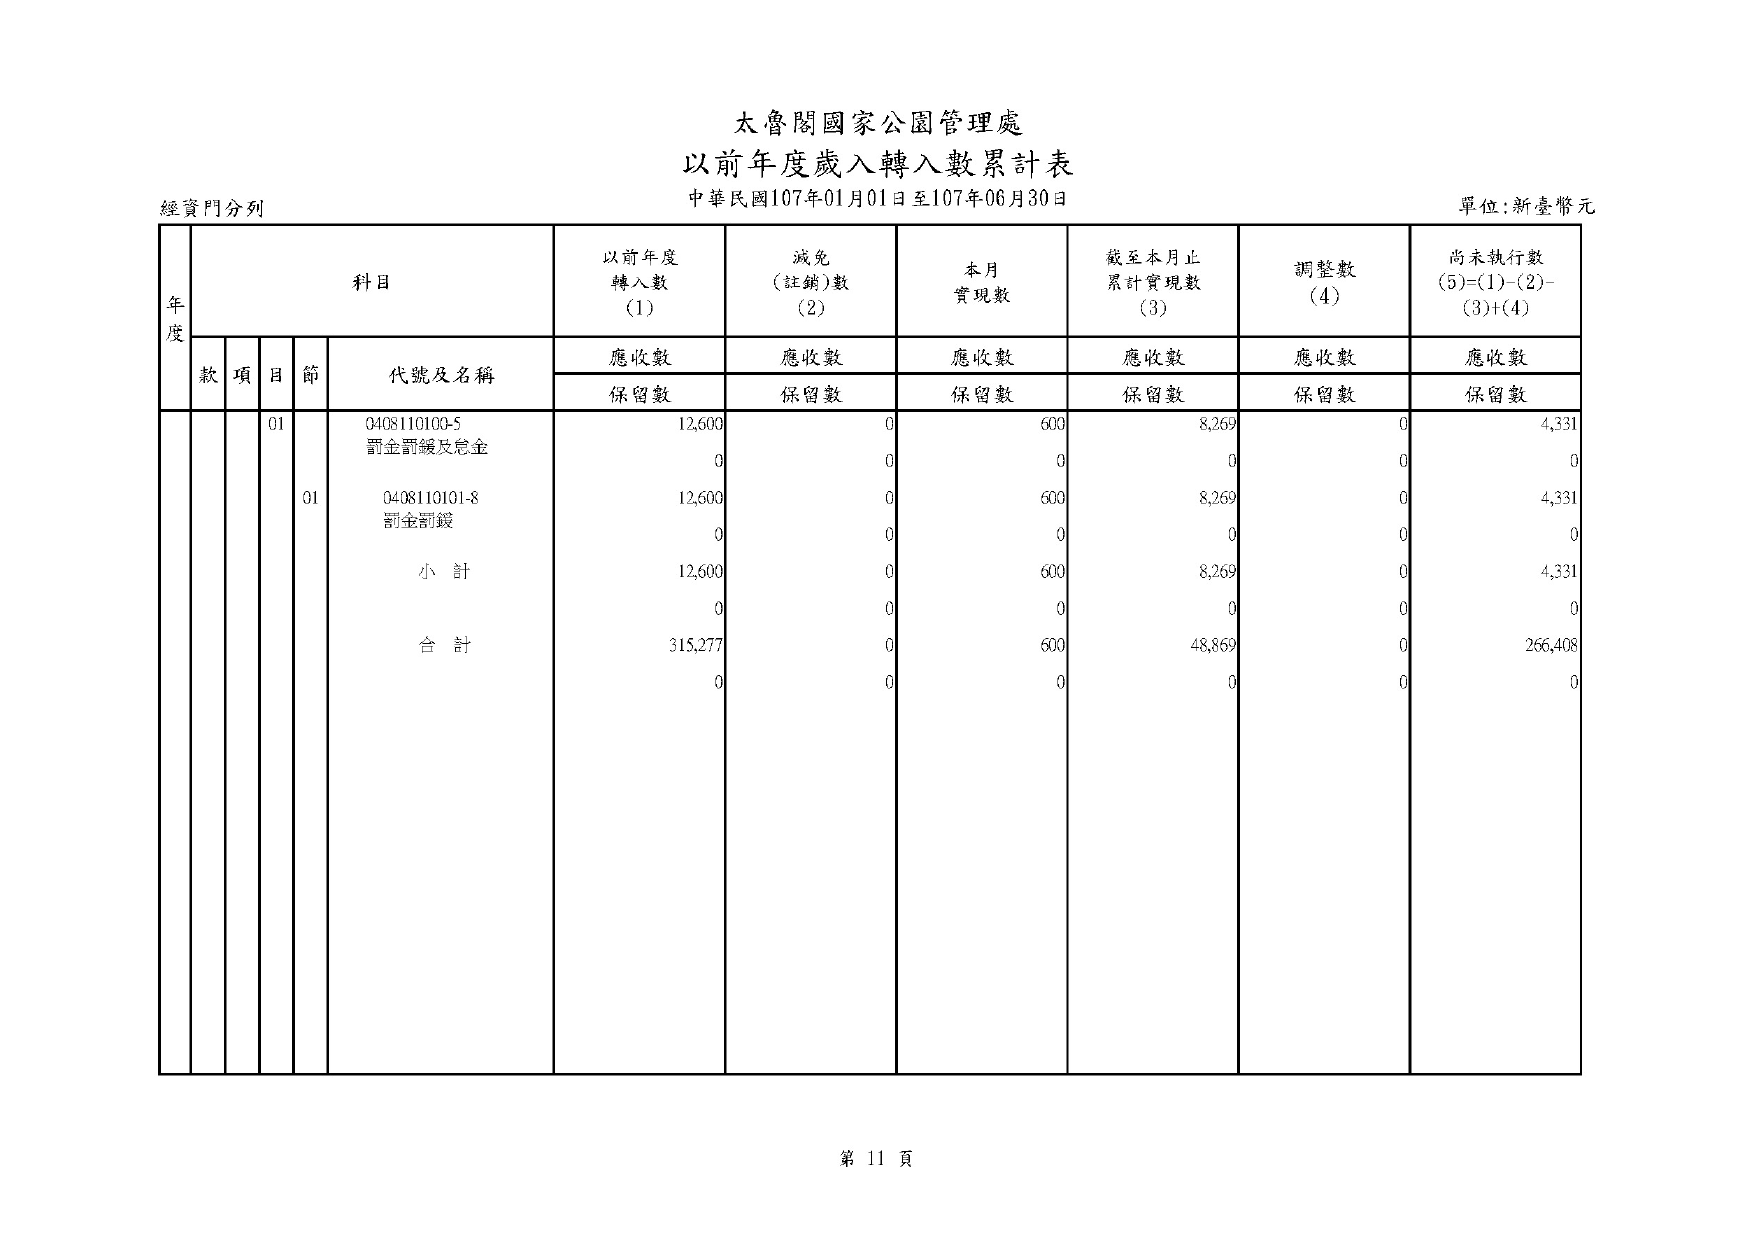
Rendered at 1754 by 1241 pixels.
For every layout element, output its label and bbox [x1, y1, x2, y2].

picture [59, 59, 1695, 1216]
